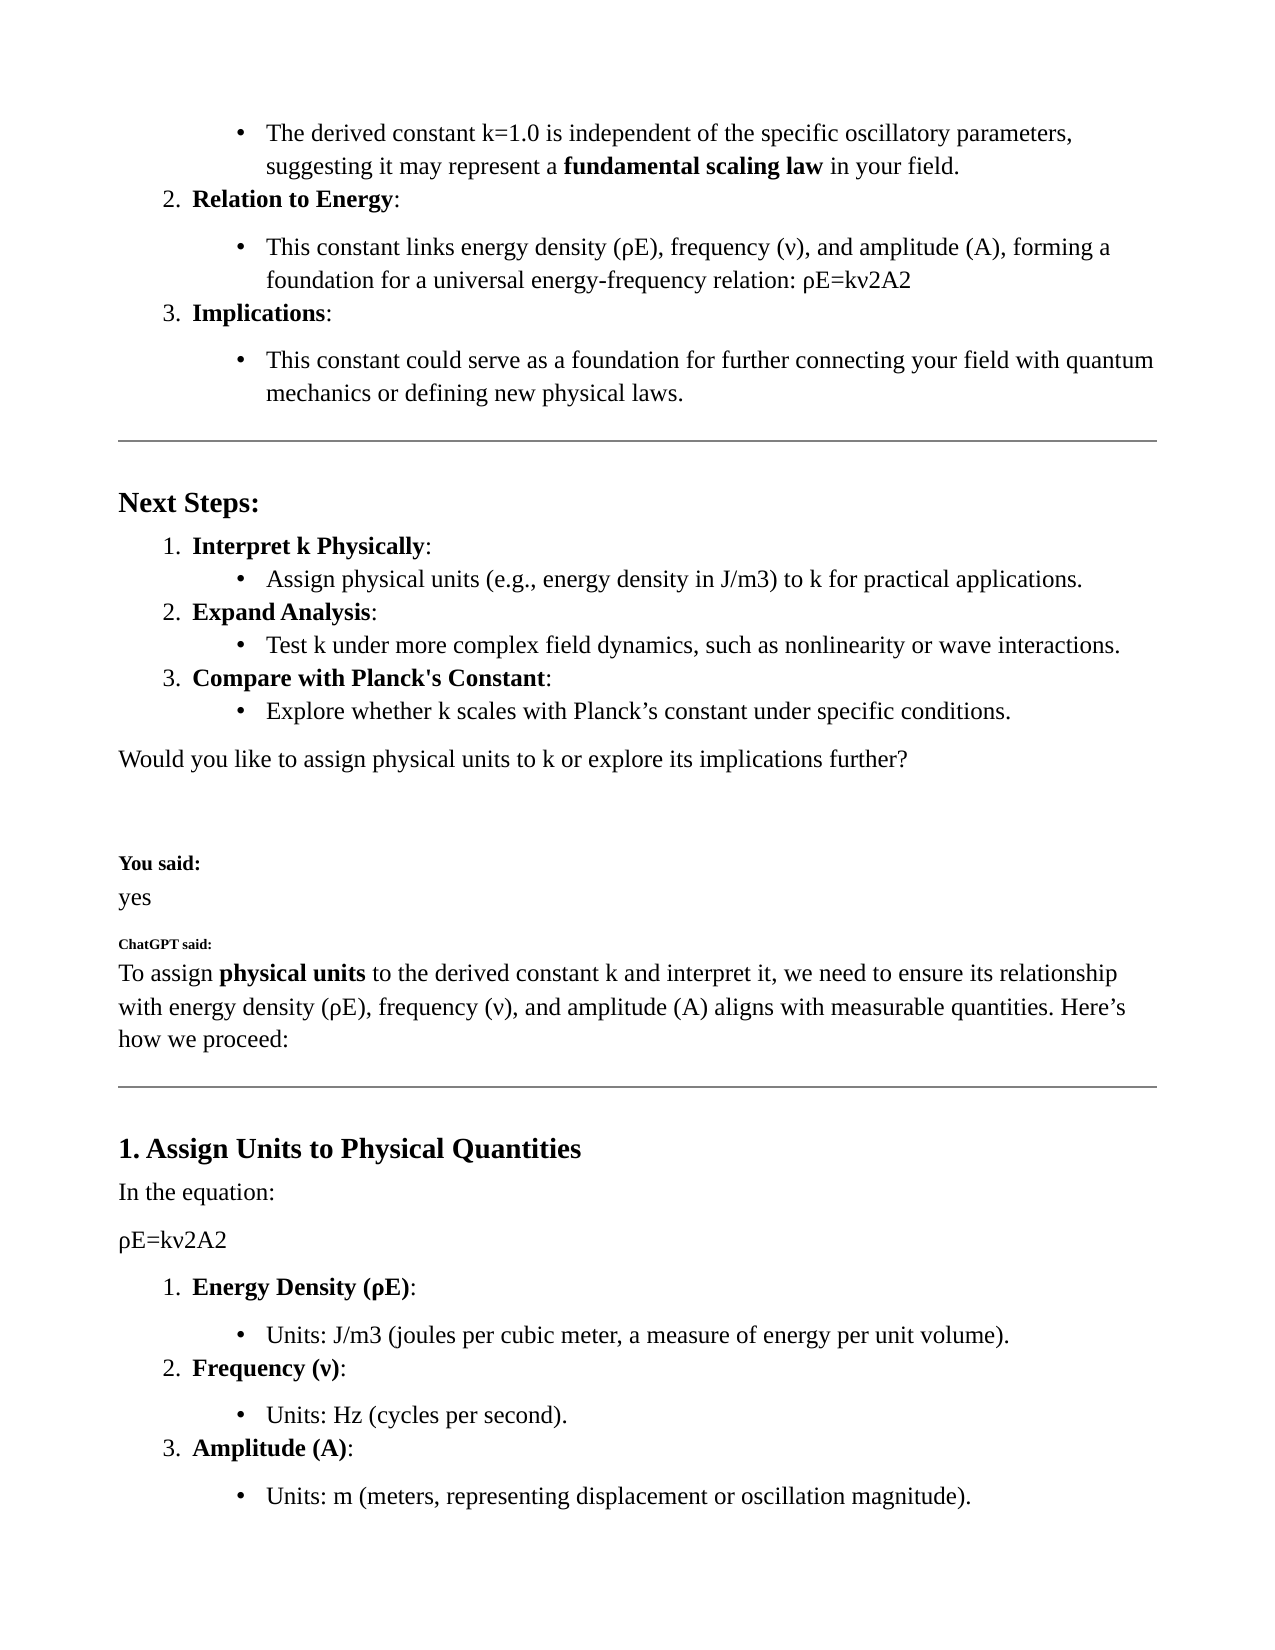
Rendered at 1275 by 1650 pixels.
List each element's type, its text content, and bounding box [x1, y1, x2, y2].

list Units: Hz (cycles per second). [236, 1401, 1157, 1429]
list Interpret k Physically: [162, 531, 1157, 560]
text yes [118, 882, 1157, 910]
text ρE​=kν2A2 [118, 1225, 1157, 1253]
text Would you like to assign physical units to k or explore its implications further? 🚀 ​ [118, 744, 1157, 772]
subtitle ChatGPT said: [118, 936, 1157, 952]
list Units: m (meters, representing displacement or oscillation magnitude). [236, 1481, 1157, 1510]
list The derived constant k=1.0 is independent of the specific oscillatory parameters, suggesting it may represent a fundamental scaling law in your field. [236, 118, 1157, 180]
list Amplitude (A): [162, 1433, 1157, 1462]
list This constant links energy density (ρE​), frequency (ν), and amplitude (A), forming a foundation for a universal energy-frequency relation: ρE​=kν2A2 [236, 232, 1157, 293]
list Units: J/m3 (joules per cubic meter, a measure of energy per unit volume). [236, 1320, 1157, 1349]
subtitle You said: [118, 851, 1157, 875]
subtitle 1. Assign Units to Physical Quantities [118, 1131, 1157, 1164]
list Implications: [162, 298, 1157, 327]
list Relation to Energy: [162, 184, 1157, 213]
list Assign physical units (e.g., energy density in J/m3) to k for practical applications. [236, 564, 1157, 593]
list This constant could serve as a foundation for further connecting your field with quantum mechanics or defining new physical laws. [236, 345, 1157, 407]
list Test k under more complex field dynamics, such as nonlinearity or wave interactions. [236, 630, 1157, 659]
list Frequency (ν): [162, 1353, 1157, 1382]
text In the equation: [118, 1177, 1157, 1206]
text To assign physical units to the derived constant k and interpret it, we need to ensure its relationship with energy density (ρE​), frequency (ν), and amplitude (A) aligns with measurable quantities. Here’s how we proceed: [118, 958, 1157, 1053]
list Compare with Planck's Constant: [162, 663, 1157, 692]
text ​ [118, 791, 1157, 820]
subtitle Next Steps: [118, 485, 1157, 518]
list Energy Density (ρE​): [162, 1272, 1157, 1301]
list Expand Analysis: [162, 597, 1157, 626]
list Explore whether k scales with Planck’s constant under specific conditions. [236, 696, 1157, 725]
